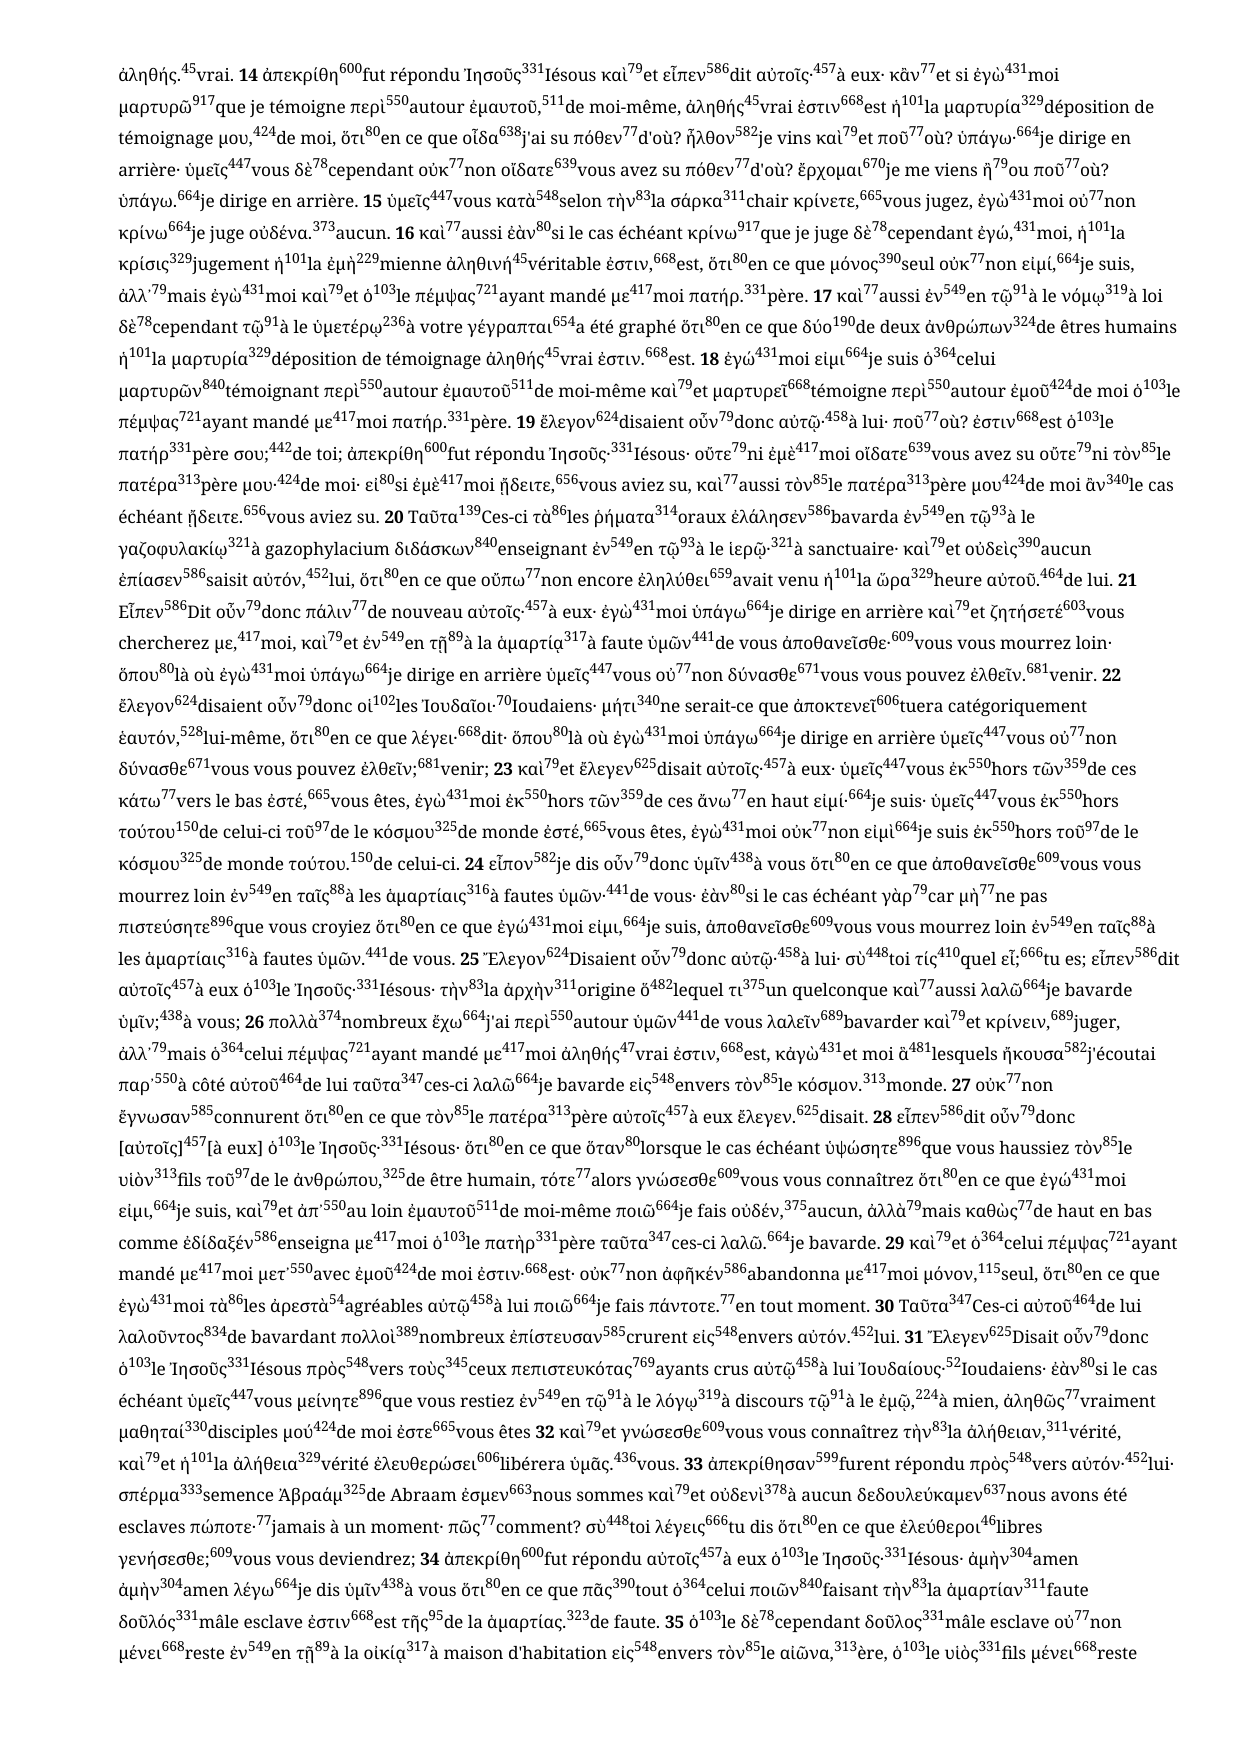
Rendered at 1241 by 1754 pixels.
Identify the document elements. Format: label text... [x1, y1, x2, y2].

text 1 Ἰησοῦς331Iésous δὲ78cependant ἐπορεύθη600fut allé εἰς548envers τὸ348ce ὄρος315montagne τῶν94de les ἐλαιῶν.322de oliviers. 2 Ὄρθρου325de Aube δὲ78cependant πάλιν77de nouveau παρεγένετο592se devint à côté εἰς548envers τὸ366ce ἱερὸν315sanctuaire καὶ79et πᾶς390tout ὁ103le λαὸς331peuple ἤρχετο631se venait πρὸς548vers αὐτόν,452lui, καὶ79et καθίσας721ayant assis ἐδίδασκεν625enseignait αὐτούς.451eux. 3 Ἄγουσιν667Conduisent δὲ78cependant οἱ468ceux γραμματεῖς312lettrés καὶ79et οἱ468ceux Φαρισαῖοι330Pharisiens γυναῖκα311femme ἐπὶ550sur μοιχείᾳ317à adultérations κατειλημμένην794ayante étée prise contre καὶ79et στήσαντες720ayants dressés αὐτὴν450elle ἐν549en μέσῳ61à au milieu 4 λέγουσιν667disent αὐτῷ·458à lui· διδάσκαλε,337enseignant, αὕτη154celle-ci ἡ101la γυνὴ329femme κατείληπται654a été pris contre ἐπ᾽548sur αὐτοφώρῳ12à qui se dénonce soi-même comme voleur μοιχευομένη·889étante adultérée· 5 ἐν549en δὲ78cependant τῷ91à le νόμῳ319à loi ἡμῖν419à nous Μωϋσῆς331Môusês ἐνετείλατο592se commanda τὰς82les τοιαύτας343telles λιθάζειν.689pierrer. σὺ448toi οὖν79donc τί163quel λέγεις;666tu dis; 6 τοῦτο366ce-ci δὲ78cependant ἔλεγον624disaient πειράζοντες839mettants en tentation αὐτόν,452lui, ἵνα80afin que ἔχωσιν920que aient κατηγορεῖν689accuser αὐτοῦ.464de lui. ὁ103le δὲ78cependant Ἰησοῦς331Iésous κάτω77vers le bas κύψας721ayant penché τῷ91à le δακτύλῳ319à doigt κατέγραφεν625graphait de haut en bas εἰς548envers τὴν83la γῆν.311terre. 7 ὡς80comme δὲ78cependant ἐπέμενον624restaient sur ἐρωτῶντες839sollicitants αὐτόν,452lui, ἀνέκυψεν586pencha de bas en haut καὶ79et εἶπεν586dit αὐτοῖς·457à eux· ὁ103le ἀναμάρτητος22sans faute ὑμῶν441de vous πρῶτος47premier ἐπ᾽548sur αὐτὴν450elle βαλέτω556jette λίθον.313pierre. 8 καὶ79et πάλιν77de nouveau κατακύψας721ayant penché de haut en bas ἔγραφεν625graphait εἰς548envers τὴν83la γῆν.311terre. 9 οἱ468ceux δὲ78cependant ἀκούσαντες720ayants écoutés ἐξήρχοντο630se sortaient εἷς197un καθ᾽547de haut en bas εἷς197un ἀρξάμενοι739se ayants commencés ἀπὸ550au loin τῶν94de les πρεσβυτέρων64de plus anciens καὶ79et κατελείφθη600fut laissé en contrebas μόνος22seul καὶ79et ἡ101la γυνὴ329femme ἐν549en μέσῳ61à au milieu οὖσα.838étante. 10 ἀνακύψας721ayant penché de bas en haut δὲ78cependant ὁ103le Ἰησοῦς331Iésous εἶπεν586dit αὐτῇ·456à elle· γύναι,335femme, ποῦ77où? εἰσιν;667sont; οὐδείς390aucun σε437toi κατέκρινεν;586condamna; 11 ἡ101la δὲ78cependant εἶπεν·586dit· οὐδείς,390aucun, κύριε.337Maître. εἶπεν586dit δὲ78cependant ὁ103le Ἰησοῦς·331Iésous· οὐδὲ79non cependant ἐγώ431moi σε437toi κατακρίνω·668condamne· πορεύου,574te va, [καὶ]79[et] ἀπὸ550au loin τοῦ97de le νῦν77maintenant μηκέτι77ne pas plus ἁμάρτανε.⟧570faute.⟧ 12 Πάλιν77De nouveau οὖν79donc αὐτοῖς457à eux ἐλάλησεν586bavarda ὁ103le Ἰησοῦς331Iésous λέγων·840disant· ἐγώ431moi εἰμι664je suis τὸ105le φῶς333lumière τοῦ97de le κόσμου·325de monde· ὁ364celui ἀκολουθῶν840suivant ἐμοὶ420à moi οὐ77non μὴ77ne pas περιπατήσῃ899que piétine autour ἐν549en τῇ89à la σκοτίᾳ,317à ténèbre, ἀλλ᾽79mais ἕξει606aura τὸ87le φῶς315lumière τῆς95de la ζωῆς.323de vie. 13 Εἶπον585Dirent οὖν79donc αὐτῷ458à lui οἱ102les Φαρισαῖοι·330Pharisiens· σὺ448toi περὶ550autour σεαυτοῦ522de toi-même μαρτυρεῖς·666tu témoignes· ἡ101la μαρτυρία329déposition de témoignage σου442de toi οὐκ77non ἔστιν668est ἀληθής.45vrai. 14 ἀπεκρίθη600fut répondu Ἰησοῦς331Iésous καὶ79et εἶπεν586dit αὐτοῖς·457à eux· κἂν77et si ἐγὼ431moi μαρτυρῶ917que je témoigne περὶ550autour ἐμαυτοῦ,511de moi-même, ἀληθής45vrai ἐστιν668est ἡ101la μαρτυρία329déposition de témoignage μου,424de moi, ὅτι80en ce que οἶδα638j'ai su πόθεν77d'où? ἦλθον582je vins καὶ79et ποῦ77où? ὑπάγω·664je dirige en arrière· ὑμεῖς447vous δὲ78cependant οὐκ77non οἴδατε639vous avez su πόθεν77d'où? ἔρχομαι670je me viens ἢ79ou ποῦ77où? ὑπάγω.664je dirige en arrière. 15 ὑμεῖς447vous κατὰ548selon τὴν83la σάρκα311chair κρίνετε,665vous jugez, ἐγὼ431moi οὐ77non κρίνω664je juge οὐδένα.373aucun. 16 καὶ77aussi ἐὰν80si le cas échéant κρίνω917que je juge δὲ78cependant ἐγώ,431moi, ἡ101la κρίσις329jugement ἡ101la ἐμὴ229mienne ἀληθινή45véritable ἐστιν,668est, ὅτι80en ce que μόνος390seul οὐκ77non εἰμί,664je suis, ἀλλ᾽79mais ἐγὼ431moi καὶ79et ὁ103le πέμψας721ayant mandé με417moi πατήρ.331père. 17 καὶ77aussi ἐν549en τῷ91à le νόμῳ319à loi δὲ78cependant τῷ91à le ὑμετέρῳ236à votre γέγραπται654a été graphé ὅτι80en ce que δύο190de deux ἀνθρώπων324de êtres humains ἡ101la μαρτυρία329déposition de témoignage ἀληθής45vrai ἐστιν.668est. 18 ἐγώ431moi εἰμι664je suis ὁ364celui μαρτυρῶν840témoignant περὶ550autour ἐμαυτοῦ511de moi-même καὶ79et μαρτυρεῖ668témoigne περὶ550autour ἐμοῦ424de moi ὁ103le πέμψας721ayant mandé με417moi πατήρ.331père. 19 ἔλεγον624disaient οὖν79donc αὐτῷ·458à lui· ποῦ77où? ἐστιν668est ὁ103le πατήρ331père σου;442de toi; ἀπεκρίθη600fut répondu Ἰησοῦς·331Iésous· οὔτε79ni ἐμὲ417moi οἴδατε639vous avez su οὔτε79ni τὸν85le πατέρα313père μου·424de moi· εἰ80si ἐμὲ417moi ᾔδειτε,656vous aviez su, καὶ77aussi τὸν85le πατέρα313père μου424de moi ἂν340le cas échéant ᾔδειτε.656vous aviez su. 20 Ταῦτα139Ces-ci τὰ86les ῥήματα314oraux ἐλάλησεν586bavarda ἐν549en τῷ93à le γαζοφυλακίῳ321à gazophylacium διδάσκων840enseignant ἐν549en τῷ93à le ἱερῷ·321à sanctuaire· καὶ79et οὐδεὶς390aucun ἐπίασεν586saisit αὐτόν,452lui, ὅτι80en ce que οὔπω77non encore ἐληλύθει659avait venu ἡ101la ὥρα329heure αὐτοῦ.464de lui. 21 Εἶπεν586Dit οὖν79donc πάλιν77de nouveau αὐτοῖς·457à eux· ἐγὼ431moi ὑπάγω664je dirige en arrière καὶ79et ζητήσετέ603vous chercherez με,417moi, καὶ79et ἐν549en τῇ89à la ἁμαρτίᾳ317à faute ὑμῶν441de vous ἀποθανεῖσθε·609vous vous mourrez loin· ὅπου80là où ἐγὼ431moi ὑπάγω664je dirige en arrière ὑμεῖς447vous οὐ77non δύνασθε671vous vous pouvez ἐλθεῖν.681venir. 22 ἔλεγον624disaient οὖν79donc οἱ102les Ἰουδαῖοι·70Ioudaiens· μήτι340ne serait-ce que ἀποκτενεῖ606tuera catégoriquement ἑαυτόν,528lui-même, ὅτι80en ce que λέγει·668dit· ὅπου80là où ἐγὼ431moi ὑπάγω664je dirige en arrière ὑμεῖς447vous οὐ77non δύνασθε671vous vous pouvez ἐλθεῖν;681venir; 23 καὶ79et ἔλεγεν625disait αὐτοῖς·457à eux· ὑμεῖς447vous ἐκ550hors τῶν359de ces κάτω77vers le bas ἐστέ,665vous êtes, ἐγὼ431moi ἐκ550hors τῶν359de ces ἄνω77en haut εἰμί·664je suis· ὑμεῖς447vous ἐκ550hors τούτου150de celui-ci τοῦ97de le κόσμου325de monde ἐστέ,665vous êtes, ἐγὼ431moi οὐκ77non εἰμὶ664je suis ἐκ550hors τοῦ97de le κόσμου325de monde τούτου.150de celui-ci. 24 εἶπον582je dis οὖν79donc ὑμῖν438à vous ὅτι80en ce que ἀποθανεῖσθε609vous vous mourrez loin ἐν549en ταῖς88à les ἁμαρτίαις316à fautes ὑμῶν·441de vous· ἐὰν80si le cas échéant γὰρ79car μὴ77ne pas πιστεύσητε896que vous croyiez ὅτι80en ce que ἐγώ431moi εἰμι,664je suis, ἀποθανεῖσθε609vous vous mourrez loin ἐν549en ταῖς88à les ἁμαρτίαις316à fautes ὑμῶν.441de vous. 25 Ἔλεγον624Disaient οὖν79donc αὐτῷ·458à lui· σὺ448toi τίς410quel εἶ;666tu es; εἶπεν586dit αὐτοῖς457à eux ὁ103le Ἰησοῦς·331Iésous· τὴν83la ἀρχὴν311origine ὅ482lequel τι375un quelconque καὶ77aussi λαλῶ664je bavarde ὑμῖν;438à vous; 26 πολλὰ374nombreux ἔχω664j'ai περὶ550autour ὑμῶν441de vous λαλεῖν689bavarder καὶ79et κρίνειν,689juger, ἀλλ᾽79mais ὁ364celui πέμψας721ayant mandé με417moi ἀληθής47vrai ἐστιν,668est, κἀγὼ431et moi ἃ481lesquels ἤκουσα582j'écoutai παρ᾽550à côté αὐτοῦ464de lui ταῦτα347ces-ci λαλῶ664je bavarde εἰς548envers τὸν85le κόσμον.313monde. 27 οὐκ77non ἔγνωσαν585connurent ὅτι80en ce que τὸν85le πατέρα313père αὐτοῖς457à eux ἔλεγεν.625disait. 28 εἶπεν586dit οὖν79donc [αὐτοῖς]457[à eux] ὁ103le Ἰησοῦς·331Iésous· ὅτι80en ce que ὅταν80lorsque le cas échéant ὑψώσητε896que vous haussiez τὸν85le υἱὸν313fils τοῦ97de le ἀνθρώπου,325de être humain, τότε77alors γνώσεσθε609vous vous connaîtrez ὅτι80en ce que ἐγώ431moi εἰμι,664je suis, καὶ79et ἀπ᾽550au loin ἐμαυτοῦ511de moi-même ποιῶ664je fais οὐδέν,375aucun, ἀλλὰ79mais καθὼς77de haut en bas comme ἐδίδαξέν586enseigna με417moi ὁ103le πατὴρ331père ταῦτα347ces-ci λαλῶ.664je bavarde. 29 καὶ79et ὁ364celui πέμψας721ayant mandé με417moi μετ᾽550avec ἐμοῦ424de moi ἐστιν·668est· οὐκ77non ἀφῆκέν586abandonna με417moi μόνον,115seul, ὅτι80en ce que ἐγὼ431moi τὰ86les ἀρεστὰ54agréables αὐτῷ458à lui ποιῶ664je fais πάντοτε.77en tout moment. 30 Ταῦτα347Ces-ci αὐτοῦ464de lui λαλοῦντος834de bavardant πολλοὶ389nombreux ἐπίστευσαν585crurent εἰς548envers αὐτόν.452lui. 31 Ἔλεγεν625Disait οὖν79donc ὁ103le Ἰησοῦς331Iésous πρὸς548vers τοὺς345ceux πεπιστευκότας769ayants crus αὐτῷ458à lui Ἰουδαίους·52Ioudaiens· ἐὰν80si le cas échéant ὑμεῖς447vous μείνητε896que vous restiez ἐν549en τῷ91à le λόγῳ319à discours τῷ91à le ἐμῷ,224à mien, ἀληθῶς77vraiment μαθηταί330disciples μού424de moi ἐστε665vous êtes 32 καὶ79et γνώσεσθε609vous vous connaîtrez τὴν83la ἀλήθειαν,311vérité, καὶ79et ἡ101la ἀλήθεια329vérité ἐλευθερώσει606libérera ὑμᾶς.436vous. 33 ἀπεκρίθησαν599furent répondu πρὸς548vers αὐτόν·452lui· σπέρμα333semence Ἀβραάμ325de Abraam ἐσμεν663nous sommes καὶ79et οὐδενὶ378à aucun δεδουλεύκαμεν637nous avons été esclaves πώποτε·77jamais à un moment· πῶς77comment? σὺ448toi λέγεις666tu dis ὅτι80en ce que ἐλεύθεροι46libres γενήσεσθε;609vous vous deviendrez; 34 ἀπεκρίθη600fut répondu αὐτοῖς457à eux ὁ103le Ἰησοῦς·331Iésous· ἀμὴν304amen ἀμὴν304amen λέγω664je dis ὑμῖν438à vous ὅτι80en ce que πᾶς390tout ὁ364celui ποιῶν840faisant τὴν83la ἁμαρτίαν311faute δοῦλός331mâle esclave ἐστιν668est τῆς95de la ἁμαρτίας.323de faute. 35 ὁ103le δὲ78cependant δοῦλος331mâle esclave οὐ77non μένει668reste ἐν549en τῇ89à la οἰκίᾳ317à maison d'habitation εἰς548envers τὸν85le αἰῶνα,313ère, ὁ103le υἱὸς331fils μένει668reste εἰς548envers τὸν85le αἰῶνα.313ère. 36 ἐὰν80si le cas échéant οὖν79donc ὁ103le υἱὸς331fils ὑμᾶς436vous ἐλευθερώσῃ,899que libère, ὄντως77réellement ἐλεύθεροι46libres ἔσεσθε.609vous vous serez. 37 Οἶδα638J'ai su ὅτι80en ce que σπέρμα333semence Ἀβραάμ325de Abraam ἐστε·665vous êtes· ἀλλὰ79mais ζητεῖτέ665vous cherchez με417moi ἀποκτεῖναι,681tuer catégoriquement, ὅτι80en ce que ὁ103le λόγος331discours ὁ103le ἐμὸς231mien οὐ77non χωρεῖ668place ἐν549en ὑμῖν.438à vous. 38 ἃ481lesquels ἐγὼ431moi ἑώρακα638j'ai vu παρὰ549à côté τῷ91à le πατρὶ319à père λαλῶ·664je bavarde· καὶ77aussi ὑμεῖς447vous οὖν79donc ἃ481lesquels ἠκούσατε583vous écoutâtes παρὰ550à côté τοῦ257de le πατρὸς325de père ποιεῖτε.665vous faites. 39 Ἀπεκρίθησαν599Furent répondu καὶ79et εἶπαν585dirent αὐτῷ·458à lui· ὁ103le πατὴρ331père ἡμῶν423de nous Ἀβραάμ331Abraam ἐστιν.668est. λέγει668dit αὐτοῖς457à eux ὁ103le Ἰησοῦς·331Iésous· εἰ80si τέκνα332enfants τοῦ97de le Ἀβραάμ325de Abraam ἐστε,665vous êtes, τὰ86les ἔργα314travaux τοῦ97de le Ἀβραὰμ325de Abraam ἐποιεῖτε·622vous faisiez· 40 νῦν77maintenant δὲ78cependant ζητεῖτέ665vous cherchez με417moi ἀποκτεῖναι681tuer catégoriquement ἄνθρωπον313être humain ὃς498lequel τὴν83la ἀλήθειαν311vérité ὑμῖν438à vous λελάληκα638j'ai bavardé ἣν478laquelle ἤκουσα582j'écoutai παρὰ550à côté τοῦ97de le θεοῦ·325de Dieu· τοῦτο348ce-ci Ἀβραὰμ331Abraam οὐκ77non ἐποίησεν.586fit. 41 ὑμεῖς447vous ποιεῖτε665vous faites τὰ86les ἔργα314travaux τοῦ97de le πατρὸς325de père ὑμῶν.441de vous. Εἶπαν585Dirent [οὖν]79[donc] αὐτῷ·458à lui· ἡμεῖς430nous ἐκ550hors πορνείας323de pornation οὐ77non γεγεννήμεθα,649nous avons été engendrés, ἕνα179un πατέρα313père ἔχομεν663nous avons τὸν85le θεόν.313Dieu. 42 εἶπεν586dit αὐτοῖς457à eux ὁ103le Ἰησοῦς·331Iésous· εἰ80si ὁ103le θεὸς331Dieu πατὴρ331père ὑμῶν441de vous ἦν625était ἠγαπᾶτε622vous aimiez ἂν340le cas échéant ἐμέ,417moi, ἐγὼ431moi γὰρ79car ἐκ550hors τοῦ97de le θεοῦ325de Dieu ἐξῆλθον582je sortis καὶ79et ἥκω·664je surgis· οὐδὲ79non cependant γὰρ79car ἀπ᾽550au loin ἐμαυτοῦ511de moi-même ἐλήλυθα,638j'ai venu, ἀλλ᾽79mais ἐκεῖνός364celui-là με417moi ἀπέστειλεν.586envoya. 43 διὰ548par le fait de τί399quel τὴν83la λαλιὰν311bavardage τὴν83la ἐμὴν216mienne οὐ77non γινώσκετε;665vous connaissez; ὅτι80en ce que οὐ77non δύνασθε671vous vous pouvez ἀκούειν689écouter τὸν85le λόγον313discours τὸν85le ἐμόν.218mien. 44 ὑμεῖς447vous ἐκ550hors τοῦ97de le πατρὸς325de père τοῦ97de le διαβόλου16de diable ἐστὲ665vous êtes καὶ79et τὰς82les ἐπιθυμίας310désirs en fureurs τοῦ97de le πατρὸς325de père ὑμῶν441de vous θέλετε665vous voulez ποιεῖν.689faire. ἐκεῖνος364celui-là ἀνθρωποκτόνος331tueur d'être humain ἦν625était ἀπ᾽550au loin ἀρχῆς323de origine καὶ79et ἐν549en τῇ89à la ἀληθείᾳ317à vérité οὐκ77non ἔστηκεν,625dressait, ὅτι80en ce que οὐκ77non ἔστιν668est ἀλήθεια329vérité ἐν549en αὐτῷ.458à lui. ὅταν80lorsque le cas échéant λαλῇ921que bavarde τὸ87le ψεῦδος,315mensonge, ἐκ550hors τῶν258de les ἰδίων359de en propres λαλεῖ,668bavarde, ὅτι80en ce que ψεύστης331menteur ἐστὶν668est καὶ79et ὁ103le πατὴρ331père αὐτοῦ.466de lui. 45 ἐγὼ431moi δὲ78cependant ὅτι80en ce que τὴν83la ἀλήθειαν311vérité λέγω,664je dis, οὐ77non πιστεύετέ665vous croyez μοι.420à moi. 46 τίς410quel ἐξ550hors ὑμῶν441de vous ἐλέγχει668réfute με417moi περὶ550autour ἁμαρτίας;323de faute; εἰ80si ἀλήθειαν311vérité λέγω,664je dis, διὰ548par le fait de τί399quel ὑμεῖς447vous οὐ77non πιστεύετέ665vous croyez μοι;420à moi; 47 ὁ364celui ὢν840étant ἐκ550hors τοῦ97de le θεοῦ325de Dieu τὰ86les ῥήματα314oraux τοῦ97de le θεοῦ325de Dieu ἀκούει·668écoute· διὰ548par le fait de τοῦτο348ce-ci ὑμεῖς447vous οὐκ77non ἀκούετε,665vous écoutez, ὅτι80en ce que ἐκ550hors τοῦ97de le θεοῦ325de Dieu οὐκ77non ἐστέ.665vous êtes. 48 Ἀπεκρίθησαν599Furent répondu οἱ102les Ἰουδαῖοι70Ioudaiens καὶ79et εἶπαν585dirent αὐτῷ·458à lui· οὐ340non καλῶς77bellement λέγομεν663nous disons ἡμεῖς430nous ὅτι80en ce que Σαμαρίτης331Samaritain εἶ666tu es σὺ448toi καὶ79et δαιμόνιον315démon ἔχεις;666tu as; 49 ἀπεκρίθη600fut répondu Ἰησοῦς·331Iésous· ἐγὼ431moi δαιμόνιον315démon οὐκ77non ἔχω,664j'ai, ἀλλὰ79mais τιμῶ664je valorise τὸν85le πατέρα313père μου,424de moi, καὶ79et ὑμεῖς447vous ἀτιμάζετέ665vous dévalorisez με.417moi. 50 ἐγὼ431moi δὲ78cependant οὐ77non ζητῶ664je cherche τὴν83la δόξαν311gloire μου·424de moi· ἔστιν668est ὁ364celui ζητῶν840cherchant καὶ79et κρίνων.840jugeant. 51 ἀμὴν304amen ἀμὴν304amen λέγω664je dis ὑμῖν,438à vous, ἐάν80si le cas échéant τις390un quelconque τὸν85le ἐμὸν218mien λόγον313discours τηρήσῃ,899que garde, θάνατον313trépas οὐ77non μὴ77ne pas θεωρήσῃ899que observe εἰς548envers τὸν85le αἰῶνα.313ère. 52 Εἶπον585Dirent [οὖν]79[donc] αὐτῷ458à lui οἱ102les Ἰουδαῖοι·70Ioudaiens· νῦν77maintenant ἐγνώκαμεν637nous avons connu ὅτι80en ce que δαιμόνιον315démon ἔχεις.666tu as. Ἀβραὰμ331Abraam ἀπέθανεν586mourut loin καὶ79et οἱ102les προφῆται,330prophètes, καὶ79et σὺ448toi λέγεις·666tu dis· ἐάν80si le cas échéant τις390un quelconque τὸν85le λόγον313discours μου424de moi τηρήσῃ,899que garde, οὐ77non μὴ77ne pas γεύσηται905que se goûte θανάτου325de trépas εἰς548envers τὸν85le αἰῶνα.313ère. 53 μὴ340ne pas σὺ448toi μείζων47plus grand εἶ666tu es τοῦ97de le πατρὸς325de père ἡμῶν423de nous Ἀβραάμ,325de Abraam, ὅστις498lequel un quelconque ἀπέθανεν;586mourut loin; καὶ77aussi οἱ102les προφῆται330prophètes ἀπέθανον.585moururent loin. τίνα397quel σεαυτὸν516toi-même ποιεῖς;666tu fais; 54 ἀπεκρίθη600fut répondu Ἰησοῦς·331Iésous· ἐὰν80si le cas échéant ἐγὼ431moi δοξάσω895que je glorifie ἐμαυτόν,507moi-même, ἡ101la δόξα329gloire μου424de moi οὐδέν392aucun ἐστιν·668est· ἔστιν668est ὁ103le πατήρ331père μου424de moi ὁ364celui δοξάζων840glorifiant με,417moi, ὃν480lequel ὑμεῖς447vous λέγετε665vous dites ὅτι80en ce que θεὸς331Dieu ἡμῶν423de nous ἐστιν,668est, 55 καὶ79et οὐκ77non ἐγνώκατε639vous avez connu αὐτόν,452lui, ἐγὼ431moi δὲ78cependant οἶδα638j'ai su αὐτόν.452lui. κἂν80et si εἴπω895que je dise ὅτι80en ce que οὐκ77non οἶδα638j'ai su αὐτόν,452lui, ἔσομαι608je me serai ὅμοιος47semblable ὑμῖν438à vous ψεύστης·331menteur· ἀλλ᾽79mais οἶδα638j'ai su αὐτὸν452lui καὶ79et τὸν85le λόγον313discours αὐτοῦ464de lui τηρῶ.664je garde. 56 Ἀβραὰμ331Abraam ὁ103le πατὴρ331père ὑμῶν441de vous ἠγαλλιάσατο592se exulta ἵνα80afin que ἴδῃ899que voie τὴν83la ἡμέραν311journée τὴν83la ἐμήν,216mienne, καὶ79et εἶδεν586vit καὶ79et ἐχάρη.600fut été de joie. 57 εἶπον585dirent οὖν79donc οἱ102les Ἰουδαῖοι70Ioudaiens πρὸς548vers αὐτόν·452lui· πεντήκοντα180cinquante ἔτη314ans οὔπω77non encore ἔχεις666tu as καὶ79et Ἀβραὰμ313Abraam ἑώρακας;640tu as vu; 58 εἶπεν586dit αὐτοῖς457à eux Ἰησοῦς·331Iésous· ἀμὴν304amen ἀμὴν304amen λέγω664je dis ὑμῖν,438à vous, πρὶν80avant Ἀβραὰμ313Abraam γενέσθαι682se devenir ἐγὼ431moi εἰμί.664je suis. 59 Ἦραν585Levèrent οὖν79donc λίθους312pierres ἵνα80afin que βάλωσιν898que jettent ἐπ᾽548sur αὐτόν.452lui. Ἰησοῦς331Iésous δὲ78cependant ἐκρύβη600fut caché καὶ79et ἐξῆλθεν586sortit ἐκ550hors τοῦ99de le ἱεροῦ.327de sanctuaire. [118, 59, 1181, 1665]
